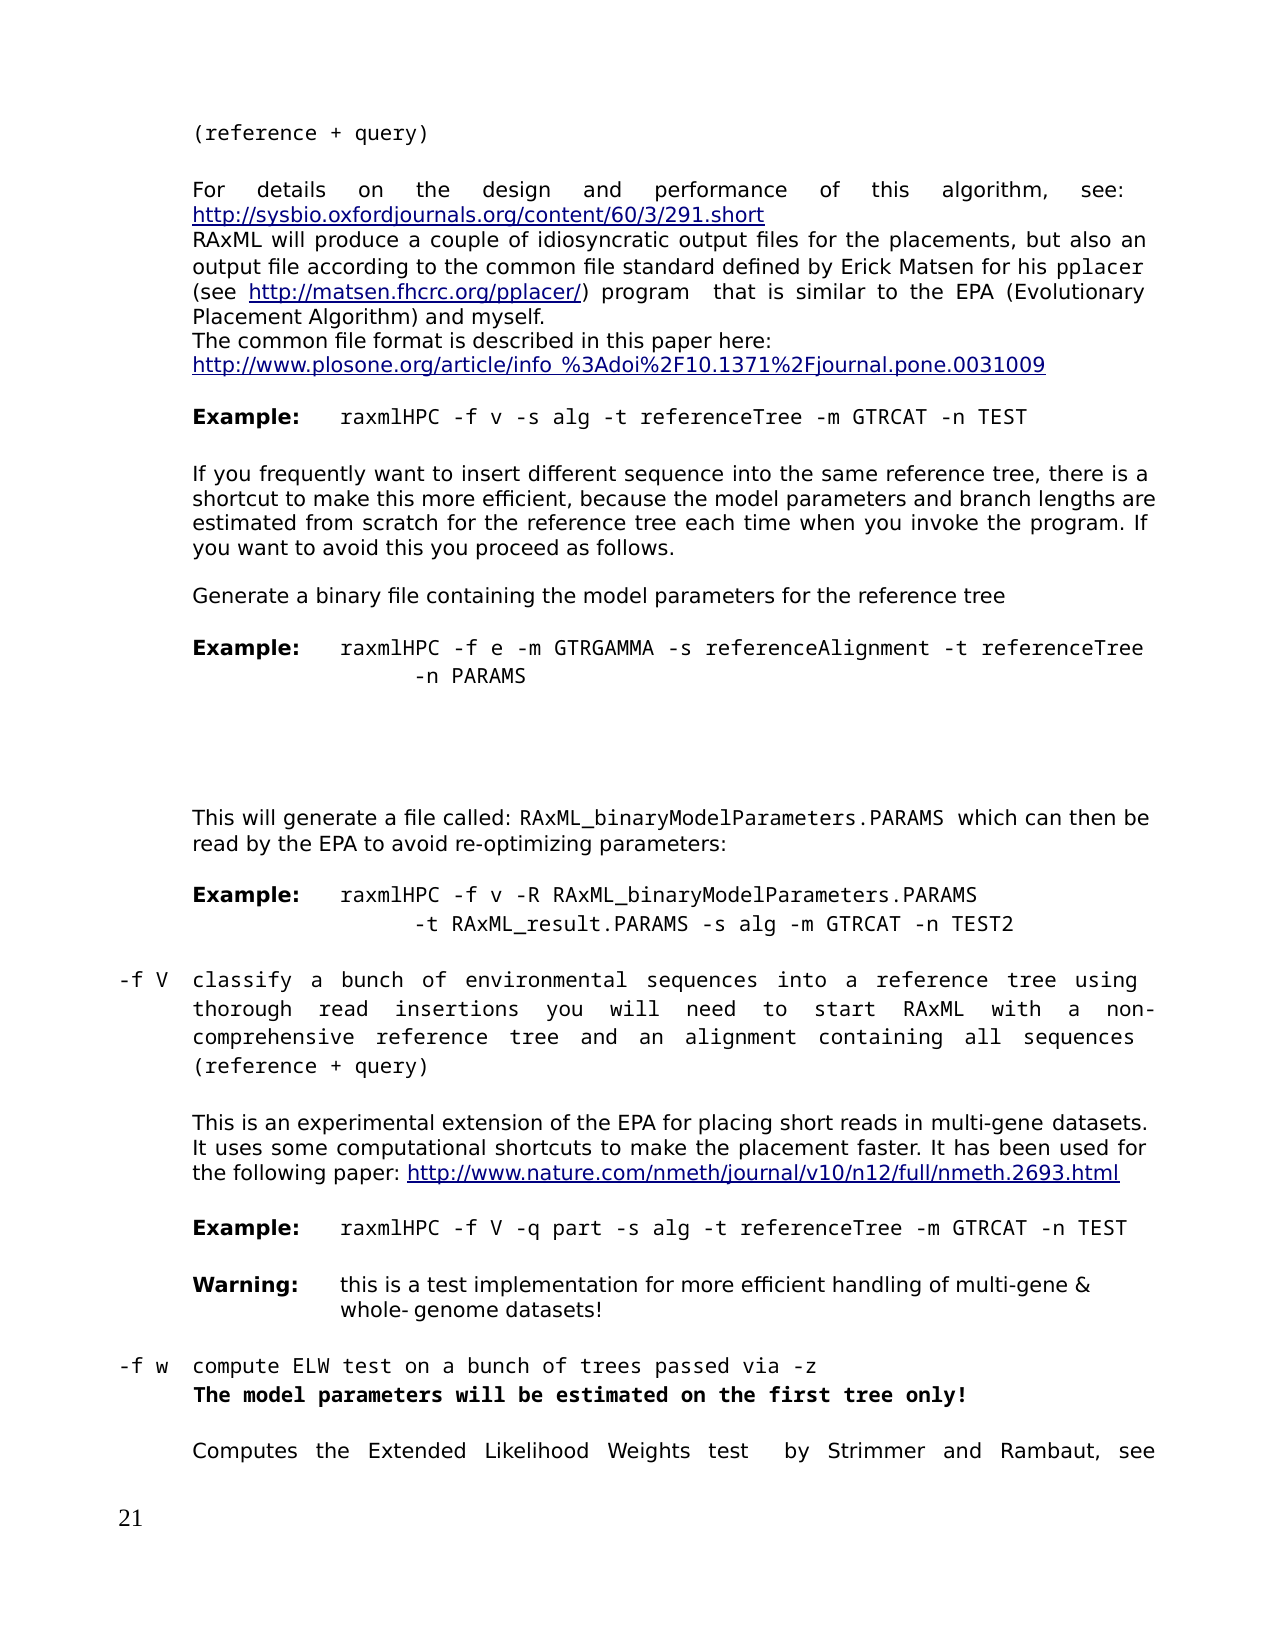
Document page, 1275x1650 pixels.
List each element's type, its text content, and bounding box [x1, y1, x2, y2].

text RAxML will produce a couple of idiosyncratic output files for the placements, but also an output file according to the common file standard defined by Erick Matsen for his pplacer (see http://matsen.fhcrc.org/pplacer/) program that is similar to the EPA (Evolutionary Placement Algorithm) and myself. [118, 228, 1157, 329]
text Warning: this is a test implementation for more efficient handling of multi-gene & whole- genome datasets! [118, 1270, 1157, 1323]
text Example: raxmlHPC -f V -q part -s alg -t referenceTree -m GTRCAT -n TEST [118, 1213, 1157, 1242]
text Generate a binary file containing the model parameters for the reference tree [118, 584, 1157, 608]
text For details on the design and performance of this algorithm, see: http://sysbio.oxfordjournals.org/content/60/3/291.short [118, 175, 1157, 228]
text -f V classify a bunch of environmental sequences into a reference tree using thorough read insertions you will need to start RAxML with a non- comprehensive reference tree and an alignment containing all sequences (reference + query) [118, 966, 1157, 1079]
text -t RAxML_result.PARAMS -s alg -m GTRCAT -n TEST2 [118, 909, 1157, 937]
text The model parameters will be estimated on the first tree only! [118, 1380, 1157, 1408]
text Example: raxmlHPC -f v -s alg -t referenceTree -m GTRCAT -n TEST [118, 402, 1157, 430]
text The common file format is described in this paper here: [118, 329, 1157, 353]
text Example: raxmlHPC -f e -m GTRGAMMA -s referenceAlignment -t referenceTree -n PARAMS [118, 633, 1157, 689]
text http://www.plosone.org/article/info %3Adoi%2F10.1371%2Fjournal.pone.0031009 [118, 353, 1157, 377]
text If you frequently want to insert different sequence into the same reference tree, there is a shortcut to make this more efficient, because the model parameters and branch lengths are estimated from scratch for the reference tree each time when you invoke the program. If you want to avoid this you proceed as follows. [118, 459, 1157, 560]
text Computes the Extended Likelihood Weights test by Strimmer and Rambaut, see [118, 1437, 1157, 1465]
text -f w compute ELW test on a bunch of trees passed via -z [118, 1351, 1157, 1380]
text (reference + query) [118, 118, 1157, 147]
text This is an experimental extension of the EPA for placing short reads in multi-gene datasets. It uses some computational shortcuts to make the placement faster. It has been used for the following paper: http://www.nature.com/nmeth/journal/v10/n12/full/nmeth.2693.html [118, 1108, 1157, 1185]
text This will generate a file called: RAxML_binaryModelParameters.PARAMS which can then be read by the EPA to avoid re-optimizing parameters: [118, 803, 1157, 856]
text Example: raxmlHPC -f v -R RAxML_binaryModelParameters.PARAMS [118, 880, 1157, 909]
